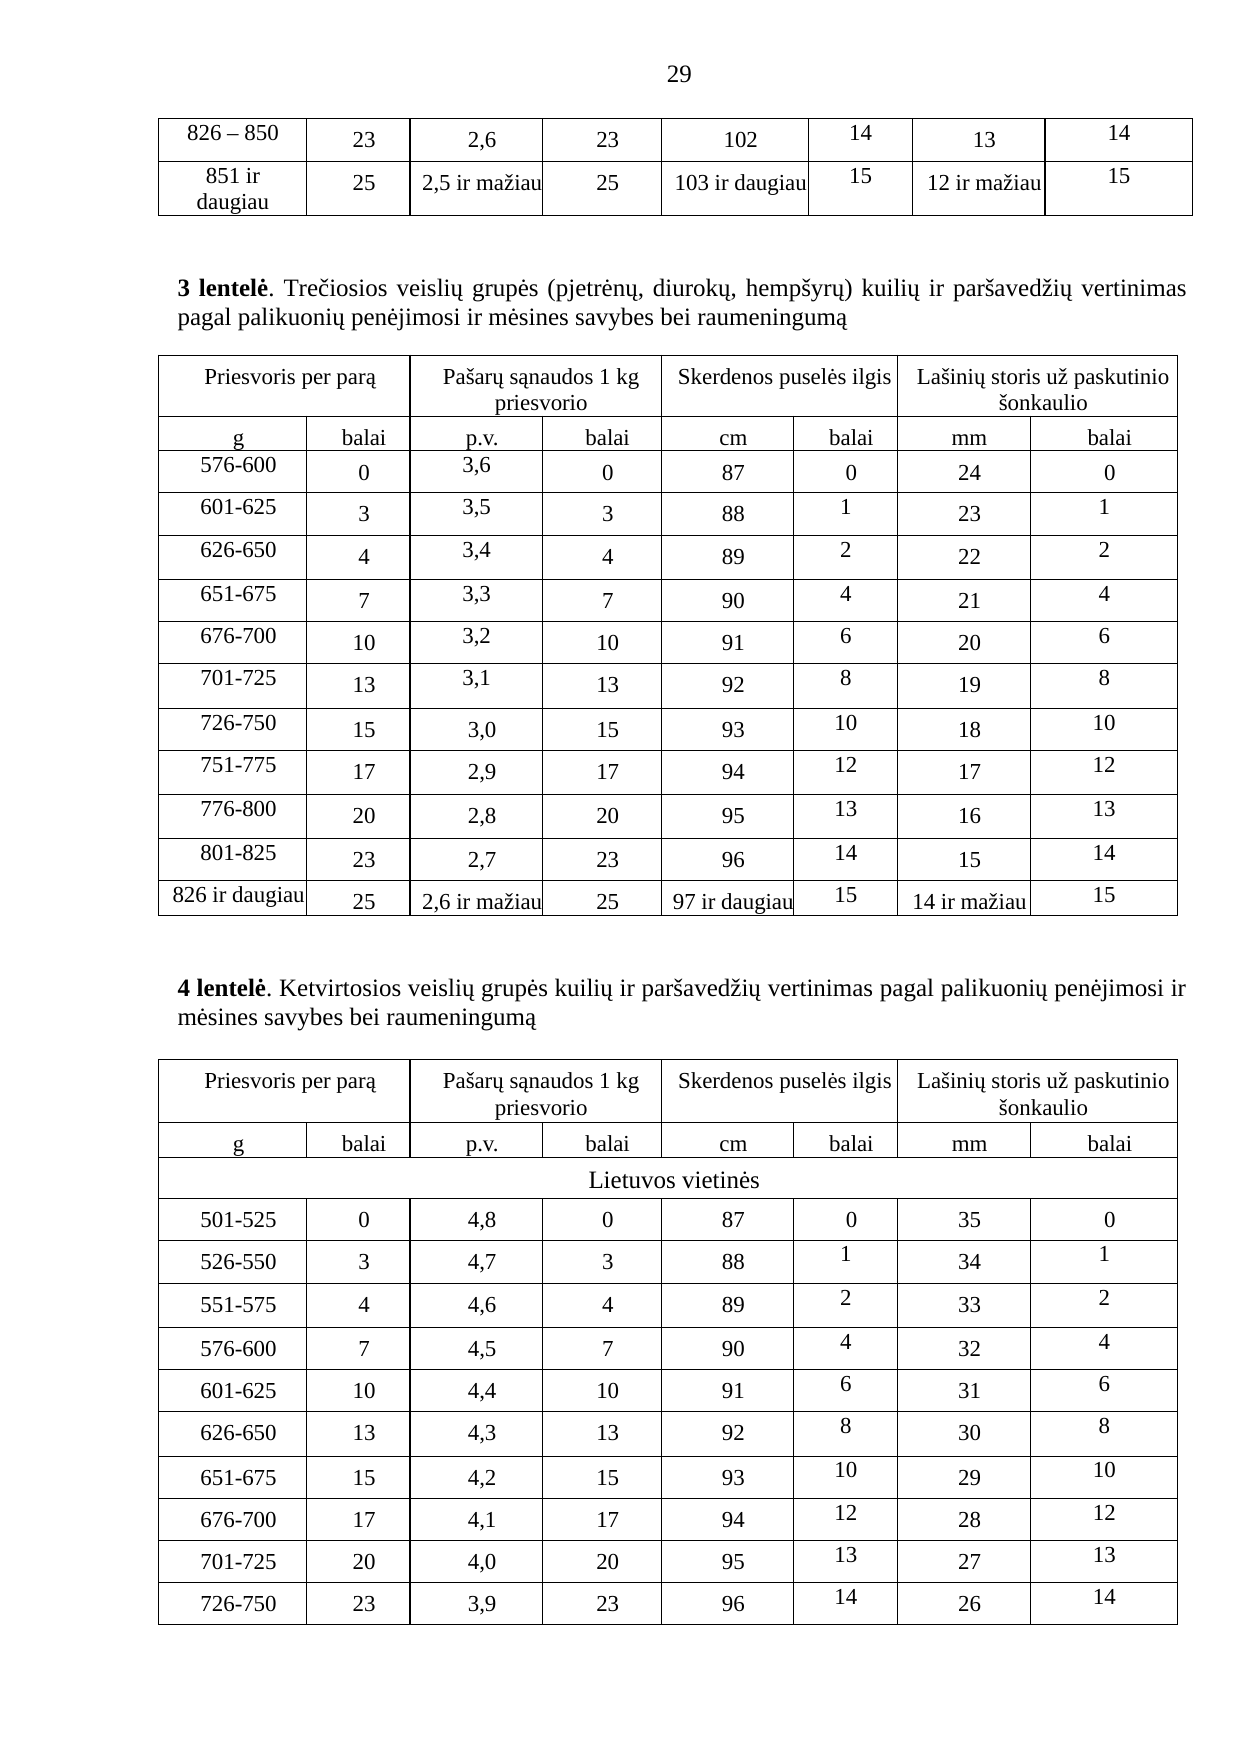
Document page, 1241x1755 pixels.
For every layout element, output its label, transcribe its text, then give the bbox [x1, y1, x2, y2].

table_cell 15 [307, 709, 409, 750]
table_cell 8 [794, 1412, 897, 1456]
table_cell balai [794, 1123, 897, 1157]
table_cell 26 [898, 1583, 1030, 1624]
table_cell 2 [1031, 1284, 1177, 1327]
table_cell 96 [662, 1583, 793, 1624]
table_cell 25 [543, 162, 661, 214]
table_cell 25 [307, 881, 409, 915]
table_cell 6 [794, 1370, 897, 1411]
table_cell 851 ir daugiau [159, 162, 306, 214]
table_cell 13 [1031, 1541, 1177, 1582]
table_cell 14 [809, 119, 912, 161]
table_cell 3,1 [411, 664, 542, 708]
table_cell 12 [1031, 1499, 1177, 1540]
table_cell 14 [1046, 119, 1192, 161]
table_cell mm [898, 1123, 1030, 1157]
table_cell 526-550 [159, 1241, 306, 1283]
table_cell 20 [543, 795, 661, 837]
table_cell 1 [794, 493, 897, 535]
table_header Skerdenos puselės ilgis [662, 356, 897, 416]
table_cell 13 [1031, 795, 1177, 837]
table_cell 10 [1031, 709, 1177, 750]
table_cell 7 [307, 580, 409, 621]
table_cell 88 [662, 493, 793, 535]
table_cell 20 [307, 1541, 409, 1582]
table_cell 12 [794, 751, 897, 794]
table_cell 17 [307, 751, 409, 794]
table_cell cm [662, 417, 793, 450]
table_cell 6 [1031, 622, 1177, 663]
table_cell 23 [543, 119, 661, 161]
table_cell 102 [662, 119, 808, 161]
table_cell 4 [543, 536, 661, 579]
table_cell 4,8 [411, 1199, 542, 1239]
table_cell balai [794, 417, 897, 450]
table_cell 10 [307, 1370, 409, 1411]
table_cell 20 [307, 795, 409, 837]
table_cell 15 [794, 881, 897, 915]
table_cell 4,0 [411, 1541, 542, 1582]
table_cell 776-800 [159, 795, 306, 837]
table_cell 31 [898, 1370, 1030, 1411]
table_cell 4 [1031, 1328, 1177, 1369]
table_cell 1 [1031, 1241, 1177, 1283]
table_cell 24 [898, 451, 1030, 492]
table_header Skerdenos puselės ilgis [662, 1060, 897, 1122]
table_cell 601-625 [159, 493, 306, 535]
table_cell 3 [307, 493, 409, 535]
table_cell 10 [1031, 1457, 1177, 1498]
table_cell 13 [307, 1412, 409, 1456]
table_cell 801-825 [159, 839, 306, 880]
table_cell 10 [794, 709, 897, 750]
table_cell 826 ir daugiau [159, 881, 306, 915]
table_cell 4 [307, 1284, 409, 1327]
table_cell 35 [898, 1199, 1030, 1239]
table_header Pašarų sąnaudos 1 kg priesvorio [411, 1060, 661, 1122]
table_cell 33 [898, 1284, 1030, 1327]
table_cell 12 ir mažiau [913, 162, 1044, 214]
table_cell p.v. [411, 1123, 542, 1157]
table_cell 701-725 [159, 1541, 306, 1582]
table_cell 96 [662, 839, 793, 880]
table_cell 13 [794, 795, 897, 837]
text 3 lentelė. Trečiosios veislių grupės (pjetrėnų, diurokų, hempšyrų) kuilių ir paršavedžių vertinimas pagal palikuonių penėjimosi ir mėsines savybes bei raumeningumą [177, 273, 1187, 331]
table_cell balai [543, 1123, 661, 1157]
table_cell 13 [913, 119, 1044, 161]
table_cell 3,6 [411, 451, 542, 492]
table_cell 2,6 [411, 119, 542, 161]
table_cell 726-750 [159, 709, 306, 750]
table_cell 2,8 [411, 795, 542, 837]
table_cell 25 [543, 881, 661, 915]
table_header Lašinių storis už paskutinio šonkaulio [898, 356, 1177, 416]
table_cell balai [1031, 1123, 1177, 1157]
table_cell 14 [794, 1583, 897, 1624]
table_cell 4,4 [411, 1370, 542, 1411]
table_cell 3 [543, 493, 661, 535]
table_cell 34 [898, 1241, 1030, 1283]
table_header Priesvoris per parą [159, 1060, 409, 1122]
table_cell 7 [543, 1328, 661, 1369]
table_cell 2,6 ir mažiau [411, 881, 542, 915]
table_cell 8 [794, 664, 897, 708]
table_cell 651-675 [159, 1457, 306, 1498]
table_cell 2,5 ir mažiau [411, 162, 542, 214]
table_cell 91 [662, 1370, 793, 1411]
table_header Priesvoris per parą [159, 356, 409, 416]
table_header Lašinių storis už paskutinio šonkaulio [898, 1060, 1177, 1122]
table_cell 4,6 [411, 1284, 542, 1327]
table_cell 501-525 [159, 1199, 306, 1239]
table_cell 29 [898, 1457, 1030, 1498]
table_cell 676-700 [159, 622, 306, 663]
table_cell 15 [1031, 881, 1177, 915]
table_cell 0 [307, 1199, 409, 1239]
table_cell 0 [794, 1199, 897, 1239]
table_cell 95 [662, 1541, 793, 1582]
table_cell 4 [794, 1328, 897, 1369]
table_cell 13 [794, 1541, 897, 1582]
table_cell 626-650 [159, 536, 306, 579]
table_cell 23 [307, 119, 409, 161]
table_cell 4 [1031, 580, 1177, 621]
table_cell 90 [662, 1328, 793, 1369]
table_cell 6 [794, 622, 897, 663]
table_cell 10 [794, 1457, 897, 1498]
table_cell 17 [543, 1499, 661, 1540]
table_cell 27 [898, 1541, 1030, 1582]
table_cell 22 [898, 536, 1030, 579]
table_cell 651-675 [159, 580, 306, 621]
table_cell 30 [898, 1412, 1030, 1456]
table_cell 7 [543, 580, 661, 621]
table_cell 17 [307, 1499, 409, 1540]
table_cell balai [307, 417, 409, 450]
table_cell 89 [662, 536, 793, 579]
text 4 lentelė. Ketvirtosios veislių grupės kuilių ir paršavedžių vertinimas pagal palikuonių penėjimosi ir mėsines savybes bei raumeningumą [177, 973, 1187, 1031]
table_cell 10 [307, 622, 409, 663]
table_cell 15 [809, 162, 912, 214]
table_cell 13 [307, 664, 409, 708]
table_cell 91 [662, 622, 793, 663]
table_cell 93 [662, 709, 793, 750]
table_cell 0 [1031, 451, 1177, 492]
table_cell 2,7 [411, 839, 542, 880]
table_cell 3,3 [411, 580, 542, 621]
table_cell 551-575 [159, 1284, 306, 1327]
table_cell 23 [307, 1583, 409, 1624]
table_cell 23 [307, 839, 409, 880]
table_cell 3 [543, 1241, 661, 1283]
table_cell 3,0 [411, 709, 542, 750]
table_cell g [159, 1123, 306, 1157]
table_cell 95 [662, 795, 793, 837]
table_cell 4 [543, 1284, 661, 1327]
table_cell 14 ir mažiau [898, 881, 1030, 915]
table_cell 3,4 [411, 536, 542, 579]
table_cell 23 [543, 839, 661, 880]
table_cell 10 [543, 622, 661, 663]
table_cell p.v. [411, 417, 542, 450]
table_cell 7 [307, 1328, 409, 1369]
table_cell 12 [1031, 751, 1177, 794]
table_cell 14 [794, 839, 897, 880]
table_cell 4,3 [411, 1412, 542, 1456]
table_cell 14 [1031, 1583, 1177, 1624]
table_cell 0 [307, 451, 409, 492]
table_cell 13 [543, 664, 661, 708]
table_cell 20 [898, 622, 1030, 663]
table_cell 93 [662, 1457, 793, 1498]
table_header Pašarų sąnaudos 1 kg priesvorio [411, 356, 661, 416]
table_cell 3,9 [411, 1583, 542, 1624]
table_cell 103 ir daugiau [662, 162, 808, 214]
table_cell 87 [662, 1199, 793, 1239]
table_cell 16 [898, 795, 1030, 837]
table_cell 21 [898, 580, 1030, 621]
table_cell 32 [898, 1328, 1030, 1369]
table_cell 15 [307, 1457, 409, 1498]
table_cell 3,5 [411, 493, 542, 535]
table_cell 14 [1031, 839, 1177, 880]
table_cell 0 [543, 1199, 661, 1239]
table_cell 94 [662, 751, 793, 794]
table_cell 676-700 [159, 1499, 306, 1540]
table_cell mm [898, 417, 1030, 450]
table_cell 576-600 [159, 451, 306, 492]
table_cell 94 [662, 1499, 793, 1540]
table_cell 626-650 [159, 1412, 306, 1456]
table_cell 87 [662, 451, 793, 492]
table_cell 8 [1031, 1412, 1177, 1456]
table_cell 751-775 [159, 751, 306, 794]
table_cell 0 [543, 451, 661, 492]
table_cell 12 [794, 1499, 897, 1540]
table_cell 726-750 [159, 1583, 306, 1624]
table_cell 88 [662, 1241, 793, 1283]
table_cell g [159, 417, 306, 450]
table_cell 826 – 850 [159, 119, 306, 161]
table_cell 92 [662, 664, 793, 708]
table_cell 15 [898, 839, 1030, 880]
table_cell 17 [898, 751, 1030, 794]
table_cell 89 [662, 1284, 793, 1327]
table_cell 92 [662, 1412, 793, 1456]
table_cell 1 [1031, 493, 1177, 535]
table_cell 15 [543, 709, 661, 750]
table_cell 0 [794, 451, 897, 492]
table_cell 4,2 [411, 1457, 542, 1498]
table_cell balai [1031, 417, 1177, 450]
table_cell 8 [1031, 664, 1177, 708]
table_cell 23 [898, 493, 1030, 535]
table_cell cm [662, 1123, 793, 1157]
table_cell 701-725 [159, 664, 306, 708]
table_cell 28 [898, 1499, 1030, 1540]
table_cell 0 [1031, 1199, 1177, 1239]
table_cell 1 [794, 1241, 897, 1283]
table_cell 90 [662, 580, 793, 621]
table_cell Lietuvos vietinės [159, 1158, 1177, 1198]
table_cell 17 [543, 751, 661, 794]
table_cell 20 [543, 1541, 661, 1582]
table_cell 10 [543, 1370, 661, 1411]
table_cell 2 [1031, 536, 1177, 579]
table_cell 4,1 [411, 1499, 542, 1540]
table_cell 4,5 [411, 1328, 542, 1369]
table_cell 2 [794, 536, 897, 579]
table_cell 3,2 [411, 622, 542, 663]
table_cell 25 [307, 162, 409, 214]
table_cell 15 [543, 1457, 661, 1498]
table_cell balai [543, 417, 661, 450]
table_cell 15 [1046, 162, 1192, 214]
table_cell balai [307, 1123, 409, 1157]
table_cell 4,7 [411, 1241, 542, 1283]
table_cell 3 [307, 1241, 409, 1283]
table_cell 19 [898, 664, 1030, 708]
table_cell 97 ir daugiau [662, 881, 793, 915]
table_cell 2 [794, 1284, 897, 1327]
table_cell 4 [307, 536, 409, 579]
table_cell 13 [543, 1412, 661, 1456]
table_cell 18 [898, 709, 1030, 750]
table_cell 576-600 [159, 1328, 306, 1369]
table_cell 23 [543, 1583, 661, 1624]
table_cell 2,9 [411, 751, 542, 794]
table_cell 601-625 [159, 1370, 306, 1411]
table_cell 4 [794, 580, 897, 621]
table_cell 6 [1031, 1370, 1177, 1411]
